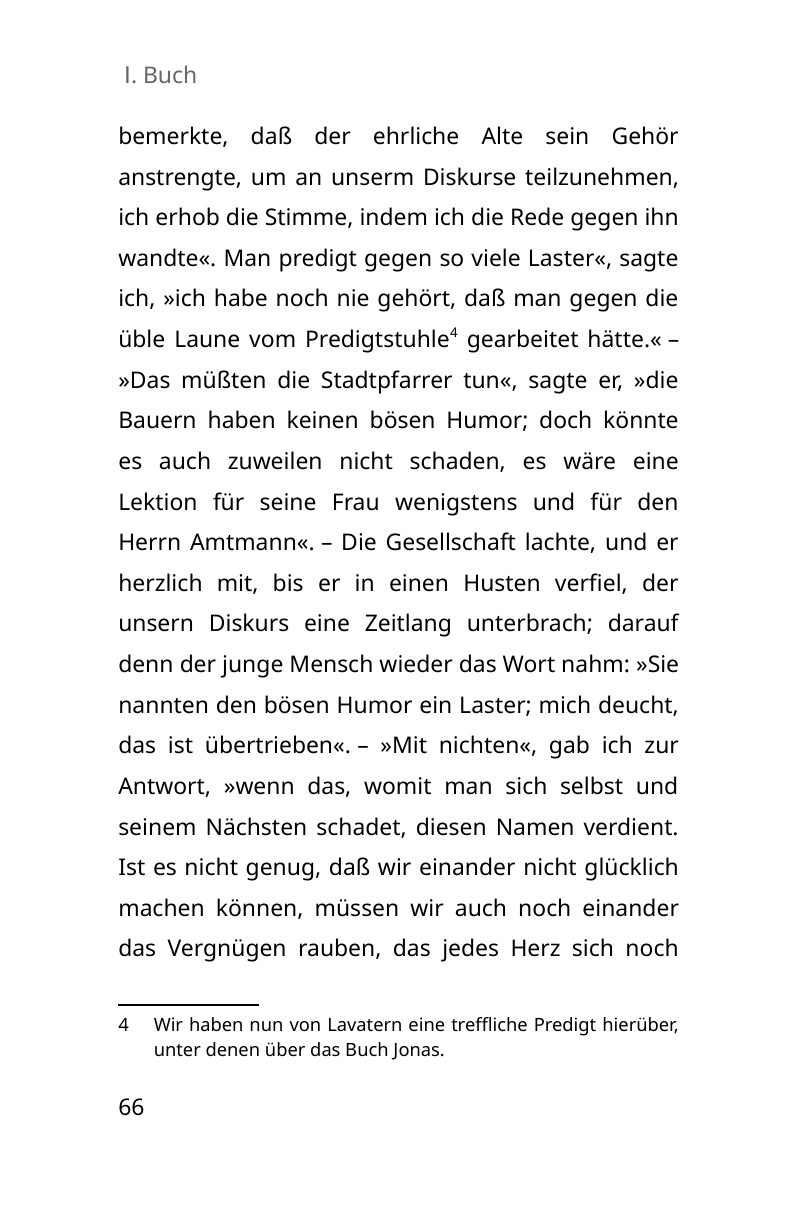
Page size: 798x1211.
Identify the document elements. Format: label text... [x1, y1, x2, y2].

text bemerkte, daß der ehrliche Alte sein Gehör anstrengte, um an unserm Diskurse teilzunehmen, ich erhob die Stimme, indem ich die Rede gegen ihn wandte«. Man predigt gegen so viele Laster«, sagte ich, »ich habe noch nie gehört, daß man gegen die üble Laune vom Predigtstuhle gearbeitet hätte.« – »Das müßten die Stadtpfarrer tun«, sagte er, »die Bauern haben keinen bösen Humor; doch könnte es auch zuweilen nicht schaden, es wäre eine Lektion für seine Frau wenigstens und für den Herrn Amtmann«. – Die Gesellschaft lachte, und er herzlich mit, bis er in einen Husten verfiel, der unsern Diskurs eine Zeitlang unterbrach; darauf denn der junge Mensch wieder das Wort nahm: »Sie nannten den bösen Humor ein Laster; mich deucht, das ist übertrieben«. – »Mit nichten«, gab ich zur Antwort, »wenn das, womit man sich selbst und seinem Nächsten schadet, diesen Namen verdient. Ist es nicht genug, daß wir einander nicht glücklich machen können, müssen wir auch noch einander das Vergnügen rauben, das jedes Herz sich noch [118, 120, 679, 963]
text Wir haben nun von Lavatern eine treffliche Predigt hierüber, unter denen über das Buch Jonas. [118, 1011, 679, 1061]
